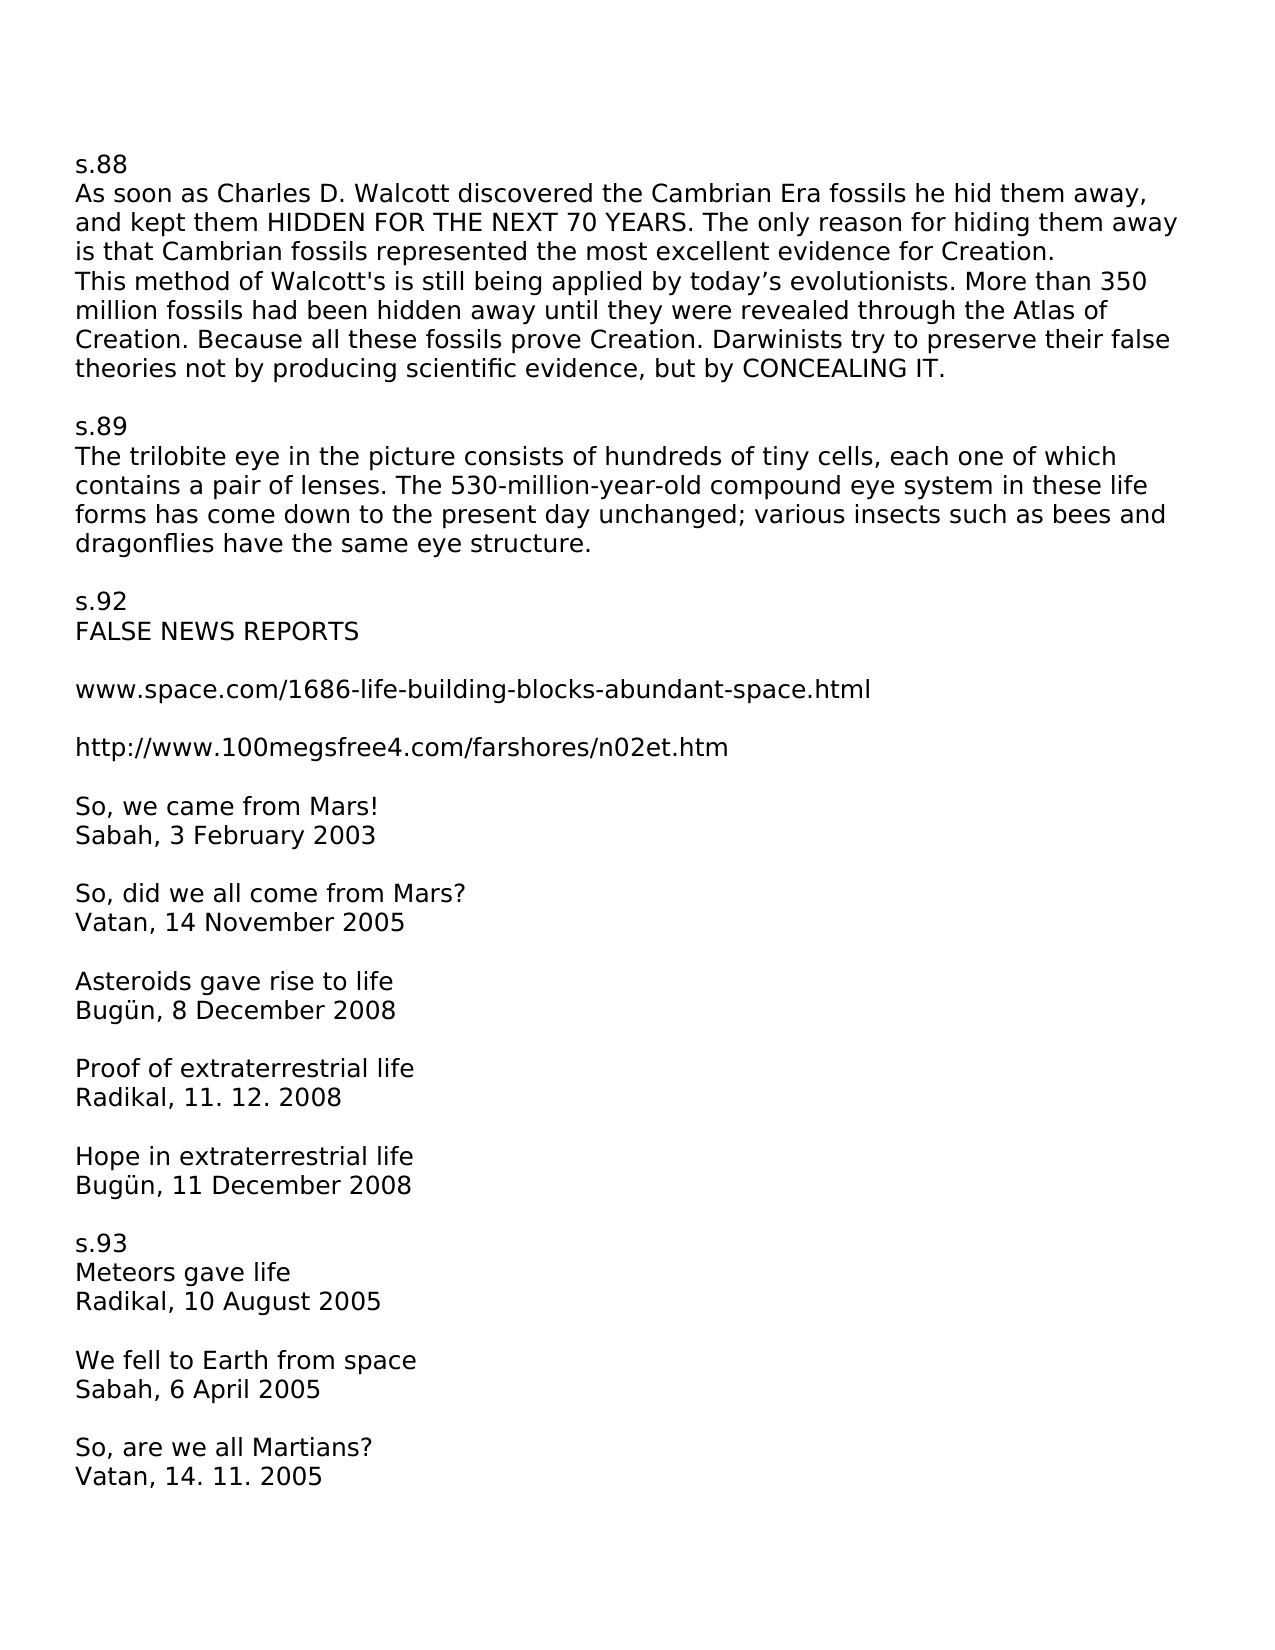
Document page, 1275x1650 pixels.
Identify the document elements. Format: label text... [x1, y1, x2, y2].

text http://www.100megsfree4.com/farshores/n02et.htm [75, 733, 1200, 762]
text The trilobite eye in the picture consists of hundreds of tiny cells, each one of which contains a pair of lenses. The 530-million-year-old compound eye system in these life forms has come down to the present day unchanged; various insects such as bees and dragonflies have the same eye structure. [75, 442, 1200, 558]
text Sabah, 3 February 2003 [75, 821, 1200, 850]
text Bugün, 11 December 2008 [75, 1171, 1200, 1200]
text s.89 [75, 412, 1200, 442]
text Hope in extraterrestrial life [75, 1142, 1200, 1171]
text As soon as Charles D. Walcott discovered the Cambrian Era fossils he hid them away, and kept them HIDDEN FOR THE NEXT 70 YEARS. The only reason for hiding them away is that Cambrian fossils represented the most excellent evidence for Creation. [75, 179, 1200, 267]
text Vatan, 14 November 2005 [75, 908, 1200, 937]
text We fell to Earth from space [75, 1346, 1200, 1375]
text www.space.com/1686-life-building-blocks-abundant-space.html [75, 675, 1200, 704]
text Radikal, 10 August 2005 [75, 1287, 1200, 1317]
text This method of Walcott's is still being applied by today’s evolutionists. More than 350 million fossils had been hidden away until they were revealed through the Atlas of Creation. Because all these fossils prove Creation. Darwinists try to preserve their false theories not by producing scientific evidence, but by CONCEALING IT. [75, 267, 1200, 383]
text FALSE NEWS REPORTS [75, 617, 1200, 646]
text Bugün, 8 December 2008 [75, 996, 1200, 1025]
text s.88 [75, 150, 1200, 179]
text Radikal, 11. 12. 2008 [75, 1083, 1200, 1112]
text So, we came from Mars! [75, 792, 1200, 821]
text s.92 [75, 587, 1200, 617]
text Meteors gave life [75, 1258, 1200, 1287]
text Asteroids gave rise to life [75, 967, 1200, 996]
text Sabah, 6 April 2005 [75, 1375, 1200, 1404]
text So, are we all Martians? [75, 1433, 1200, 1462]
text Proof of extraterrestrial life [75, 1054, 1200, 1083]
text Vatan, 14. 11. 2005 [75, 1462, 1200, 1492]
text s.93 [75, 1229, 1200, 1258]
text So, did we all come from Mars? [75, 879, 1200, 908]
